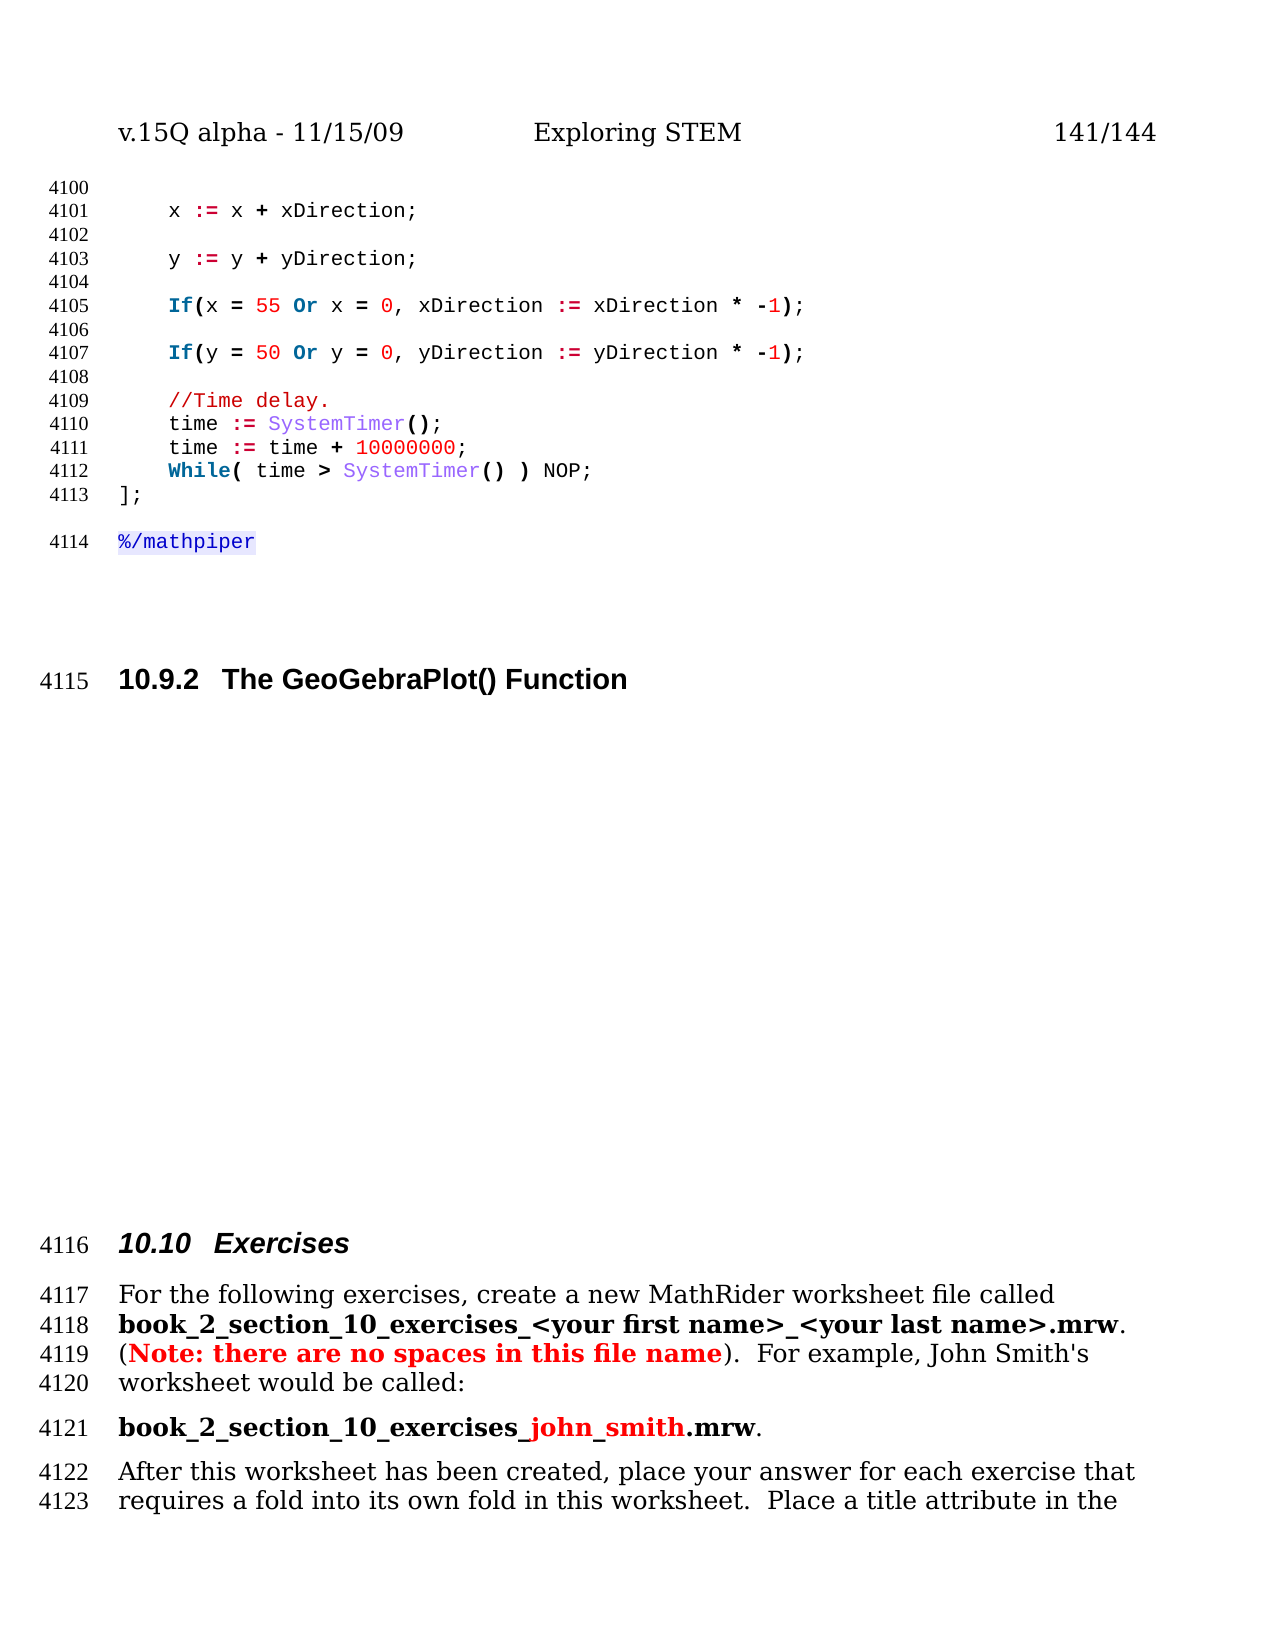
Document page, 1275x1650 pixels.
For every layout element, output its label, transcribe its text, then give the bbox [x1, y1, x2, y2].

text After this worksheet has been created, place your answer for each exercise that requires a fold into its own fold in this worksheet. Place a title attribute in the [118, 1457, 1157, 1515]
text While( time > SystemTimer() ) NOP; [118, 461, 1157, 484]
text ]; [118, 484, 1157, 508]
text book_2_section_10_exercises_john_smith.mrw. [118, 1413, 1157, 1442]
text For the following exercises, create a new MathRider worksheet file called book_2_section_10_exercises_<your first name>_<your last name>.mrw. (Note: there are no spaces in this file name). For example, John Smith's worksheet would be called: [118, 1281, 1157, 1398]
text //Time delay. [118, 389, 1157, 413]
text If(y = 50 Or y = 0, yDirection := yDirection * -1); [118, 342, 1157, 366]
text If(x = 55 Or x = 0, xDirection := xDirection * -1); [118, 295, 1157, 319]
subtitle Exercises [118, 1226, 1157, 1260]
text time := time + 10000000; [118, 437, 1157, 461]
text y := y + yDirection; [118, 248, 1157, 271]
text %/mathpiper [118, 531, 1157, 555]
text x := x + xDirection; [118, 200, 1157, 224]
subtitle The GeoGebraPlot() Function [118, 662, 1157, 695]
text time := SystemTimer(); [118, 413, 1157, 437]
